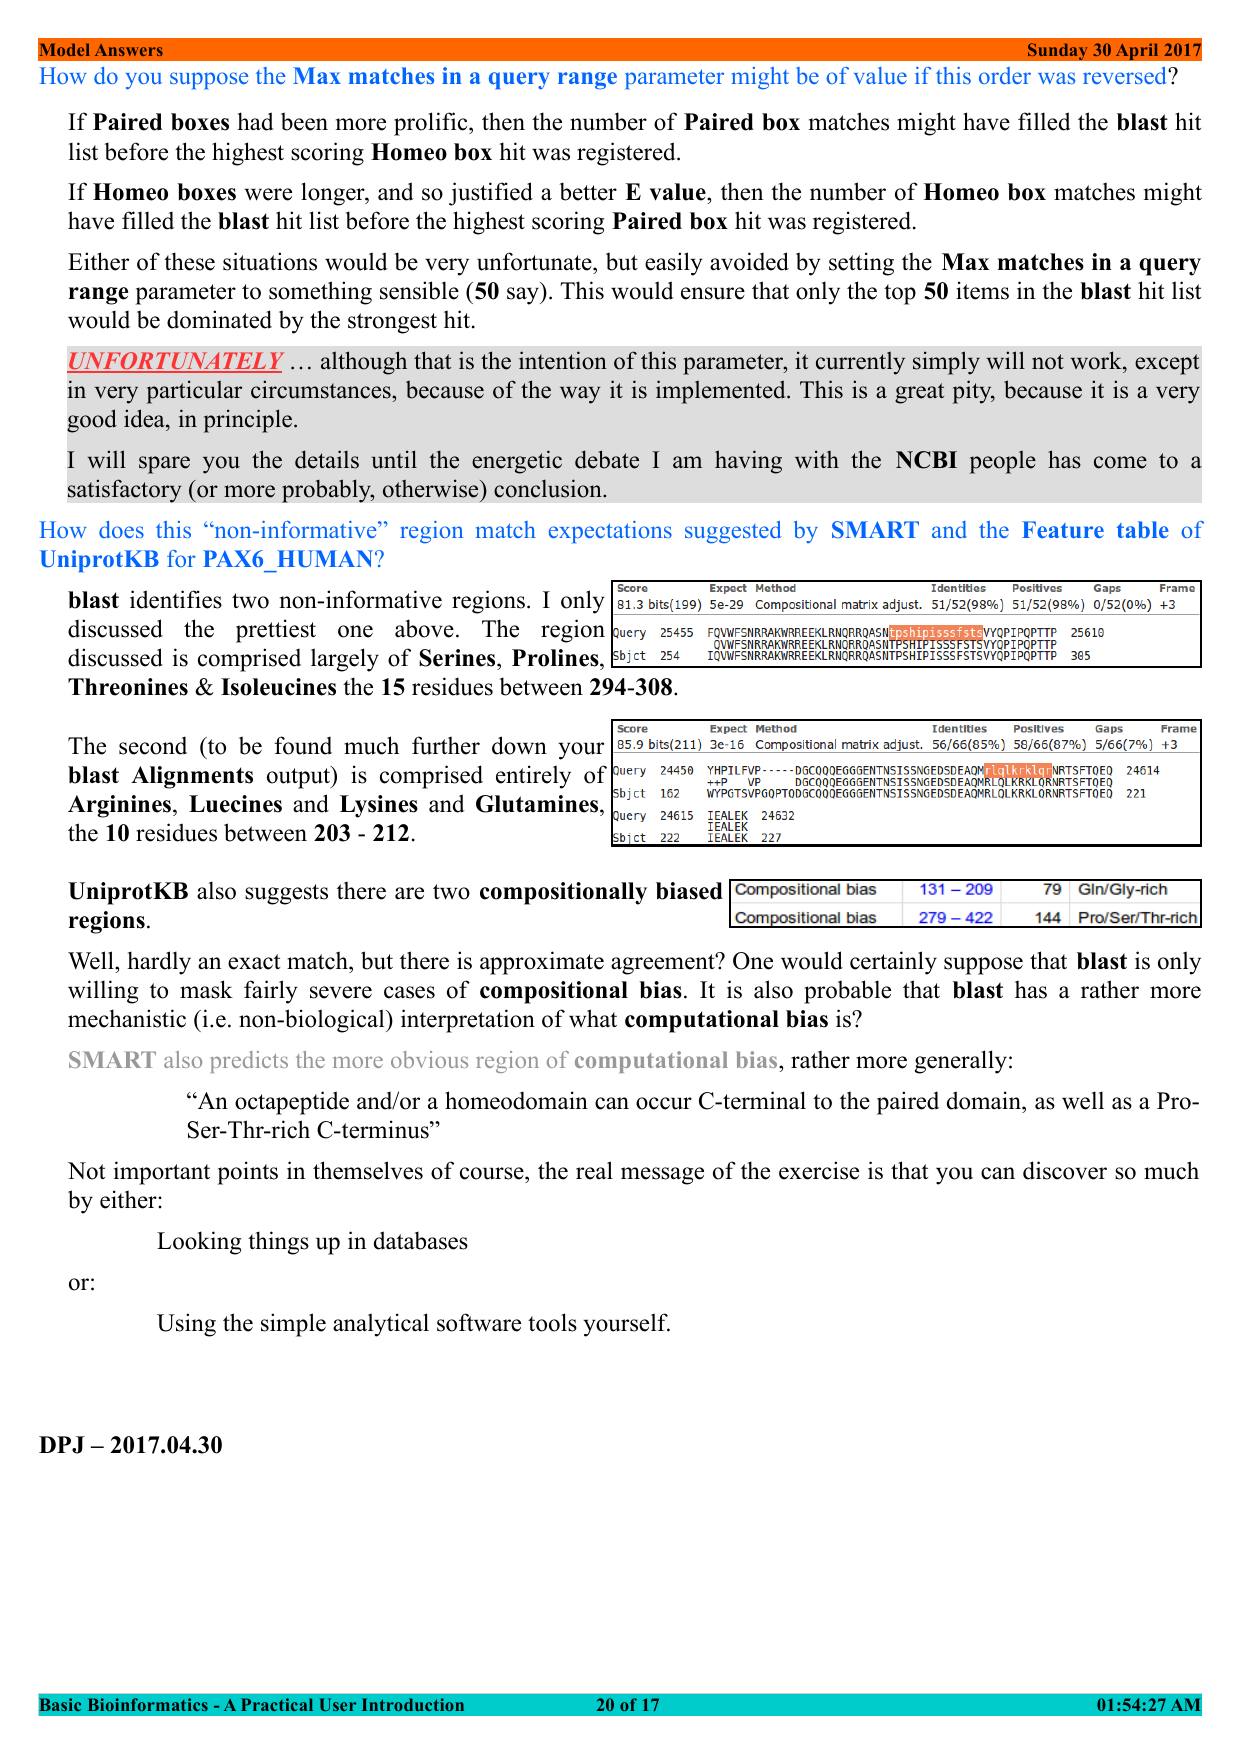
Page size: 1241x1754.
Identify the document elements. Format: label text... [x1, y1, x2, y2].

text Looking things up in databases [157, 1226, 1202, 1255]
text UNFORTUNATELY … although that is the intention of this parameter, it currently simply will not work, except in very particular circumstances, because of the way it is implemented. This is a great pity, because it is a very good idea, in principle. [67, 346, 1202, 433]
picture [613, 582, 1200, 666]
text SMART also predicts the more obvious region of computational bias, rather more generally: [68, 1045, 1202, 1074]
text Either of these situations would be very unfortunate, but easily avoided by setting the Max matches in a query range parameter to something sensible (50 say). This would ensure that only the top 50 items in the blast hit list would be dominated by the strongest hit. [68, 247, 1202, 334]
picture [613, 721, 1200, 844]
text If Homeo boxes were longer, and so justified a better E value, then the number of Homeo box matches might have filled the blast hit list before the highest scoring Paired box hit was registered. [68, 177, 1202, 235]
text How do you suppose the Max matches in a query range parameter might be of value if this order was reversed? [38, 61, 1202, 89]
text blast identifies two non-informative regions. I only discussed the prettiest one above. The region discussed is comprised largely of Serines, Prolines, Threonines & Isoleucines the 15 residues between 294-308. [68, 585, 1202, 701]
text Using the simple analytical software tools yourself. [157, 1307, 1202, 1336]
text The second (to be found much further down your blast Alignments output) is comprised entirely of Arginines, Luecines and Lysines and Glutamines, the 10 residues between 203 - 212. [68, 731, 611, 847]
text DPJ – 2017.04.30 [38, 1430, 1202, 1459]
text How does this “non-informative” region match expectations suggested by SMART and the Feature table of UniprotKB for PAX6_HUMAN? [38, 515, 1202, 573]
text or: [68, 1267, 1202, 1296]
text I will spare you the details until the energetic debate I am having with the NCBI people has come to a satisfactory (or more probably, otherwise) conclusion. [67, 445, 1202, 503]
text If Paired boxes had been more prolific, then the number of Paired box matches might have filled the blast hit list before the highest scoring Homeo box hit was registered. [68, 107, 1202, 165]
text Well, hardly an exact match, but there is approximate agreement? One would certainly suppose that blast is only willing to mask fairly severe cases of compositional bias. It is also probable that blast has a rather more mechanistic (i.e. non-biological) interpretation of what computational bias is? [68, 946, 1202, 1033]
text Not important points in themselves of course, the real message of the exercise is that you can discover so much by either: [68, 1156, 1202, 1214]
text “An octapeptide and/or a homeodomain can occur C-terminal to the paired domain, as well as a Pro-Ser-Thr-rich C-terminus” [186, 1086, 1202, 1144]
text UniprotKB also suggests there are two compositionally biased regions. [68, 876, 1202, 934]
picture [731, 881, 1200, 926]
